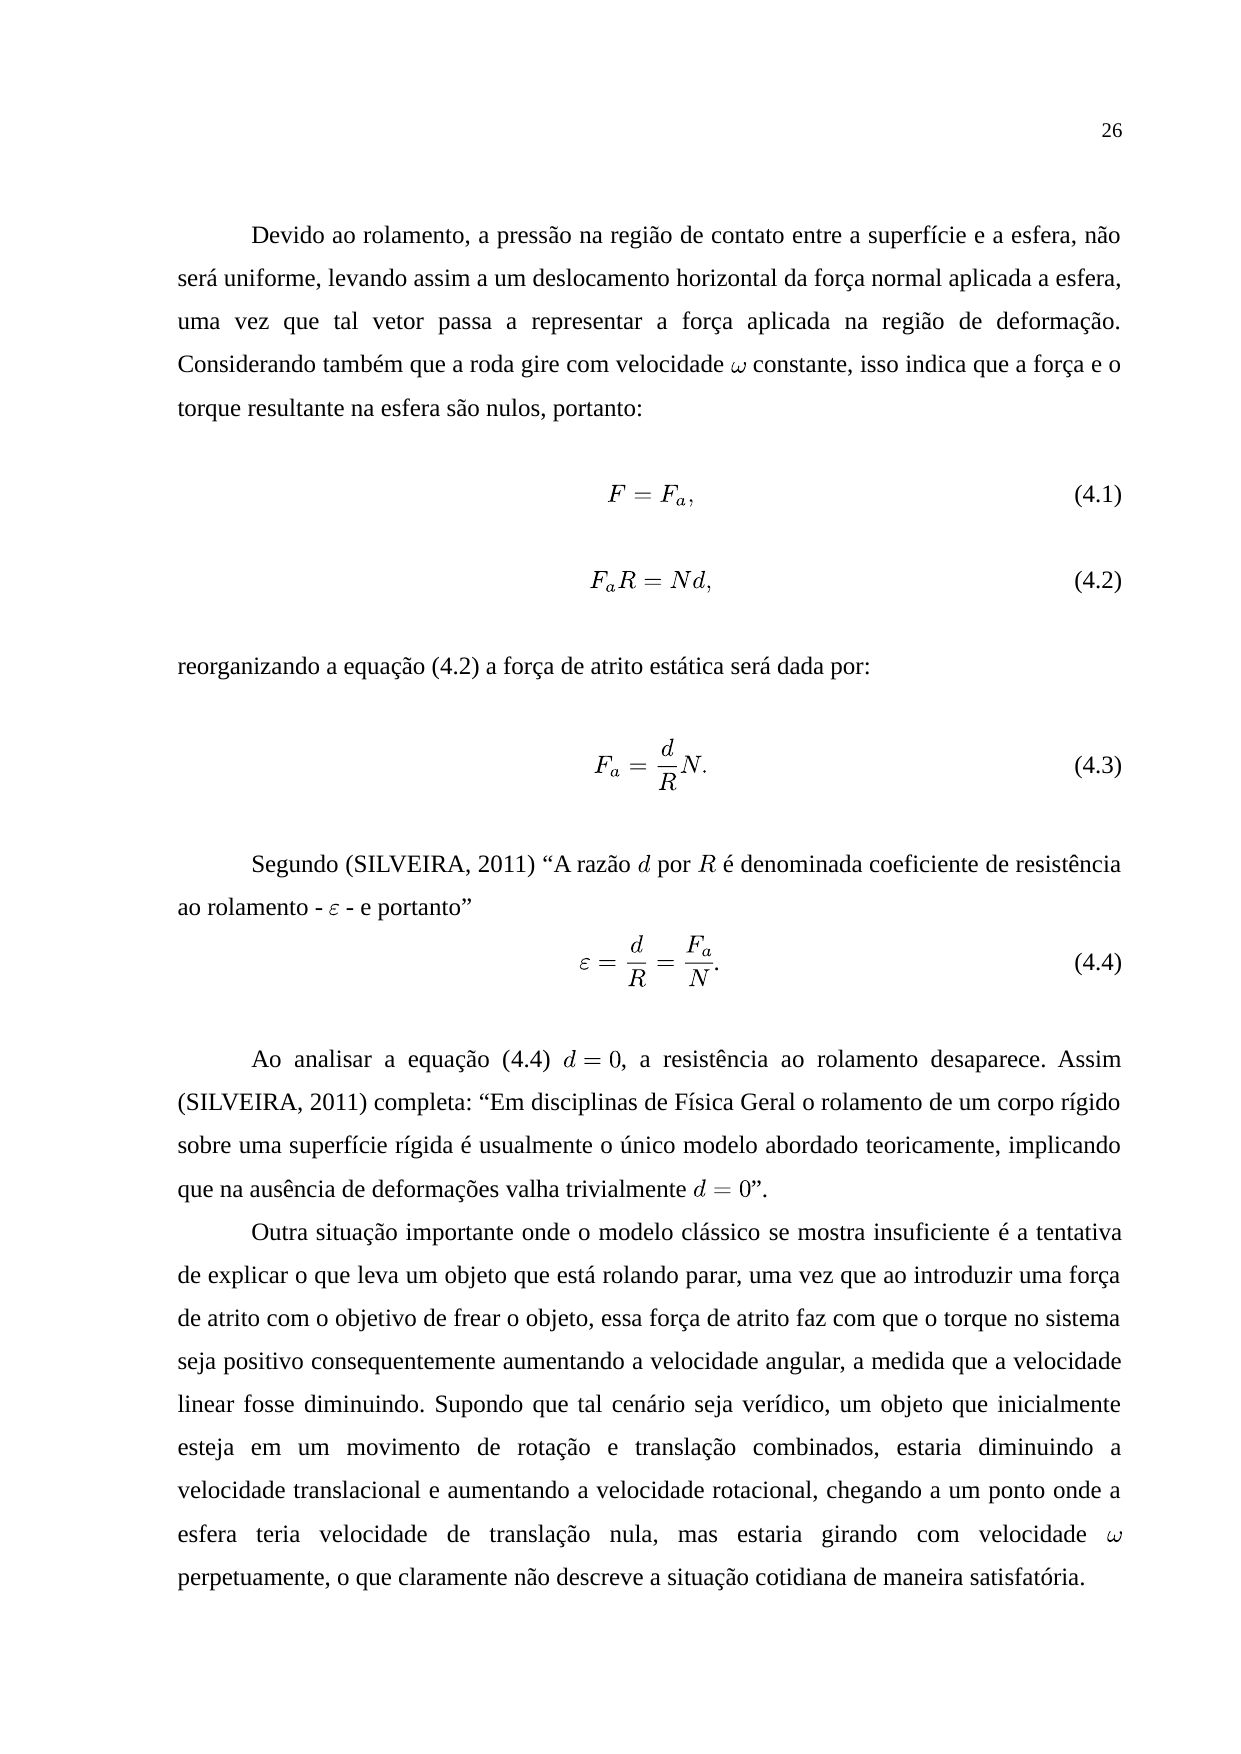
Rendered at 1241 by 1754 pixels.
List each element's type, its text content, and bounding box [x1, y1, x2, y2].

text Outra situação importante onde o modelo clássico se mostra insuficiente é a tentativa de explicar o que leva um objeto que está rolando parar, uma vez que ao introduzir uma força de atrito com o objetivo de frear o objeto, essa força de atrito faz com que o torque no sistema seja positivo consequentemente aumentando a velocidade angular, a medida que a velocidade linear fosse diminuindo. Supondo que tal cenário seja verídico, um objeto que inicialmente esteja em um movimento de rotação e translação combinados, estaria diminuindo a velocidade translacional e aumentando a velocidade rotacional, chegando a um ponto onde a esfera teria velocidade de translação nula, mas estaria girando com velocidade perpetuamente, o que claramente não descreve a situação cotidiana de maneira satisfatória. [177, 1217, 1122, 1591]
text [177, 935, 639, 987]
text (4.2) [177, 565, 1122, 594]
text Devido ao rolamento, a pressão na região de contato entre a superfície e a esfera, não será uniforme, levando assim a um deslocamento horizontal da força normal aplicada a esfera, uma vez que tal vetor passa a representar a força aplicada na região de deformação. Considerando também que a roda gire com velocidade constante, isso indica que a força e o torque resultante na esfera são nulos, portanto: [177, 220, 1122, 421]
text . (4.4) [703, 935, 1122, 987]
text Segundo (SILVEIRA, 2011) “A razão por é denominada coeficiente de resistência ao rolamento - - e portanto” [177, 849, 1122, 921]
text reorganizando a equação (4.2) a força de atrito estática será dada por: [177, 651, 1122, 680]
text (4.1) [177, 479, 1122, 508]
text Ao analisar a equação (4.4) , a resistência ao rolamento desaparece. Assim (SILVEIRA, 2011) completa: “Em disciplinas de Física Geral o rolamento de um corpo rígido sobre uma superfície rígida é usualmente o único modelo abordado teoricamente, implicando que na ausência de deformações valha trivialmente ”. [177, 1044, 1122, 1202]
text (4.3) [177, 738, 1122, 791]
